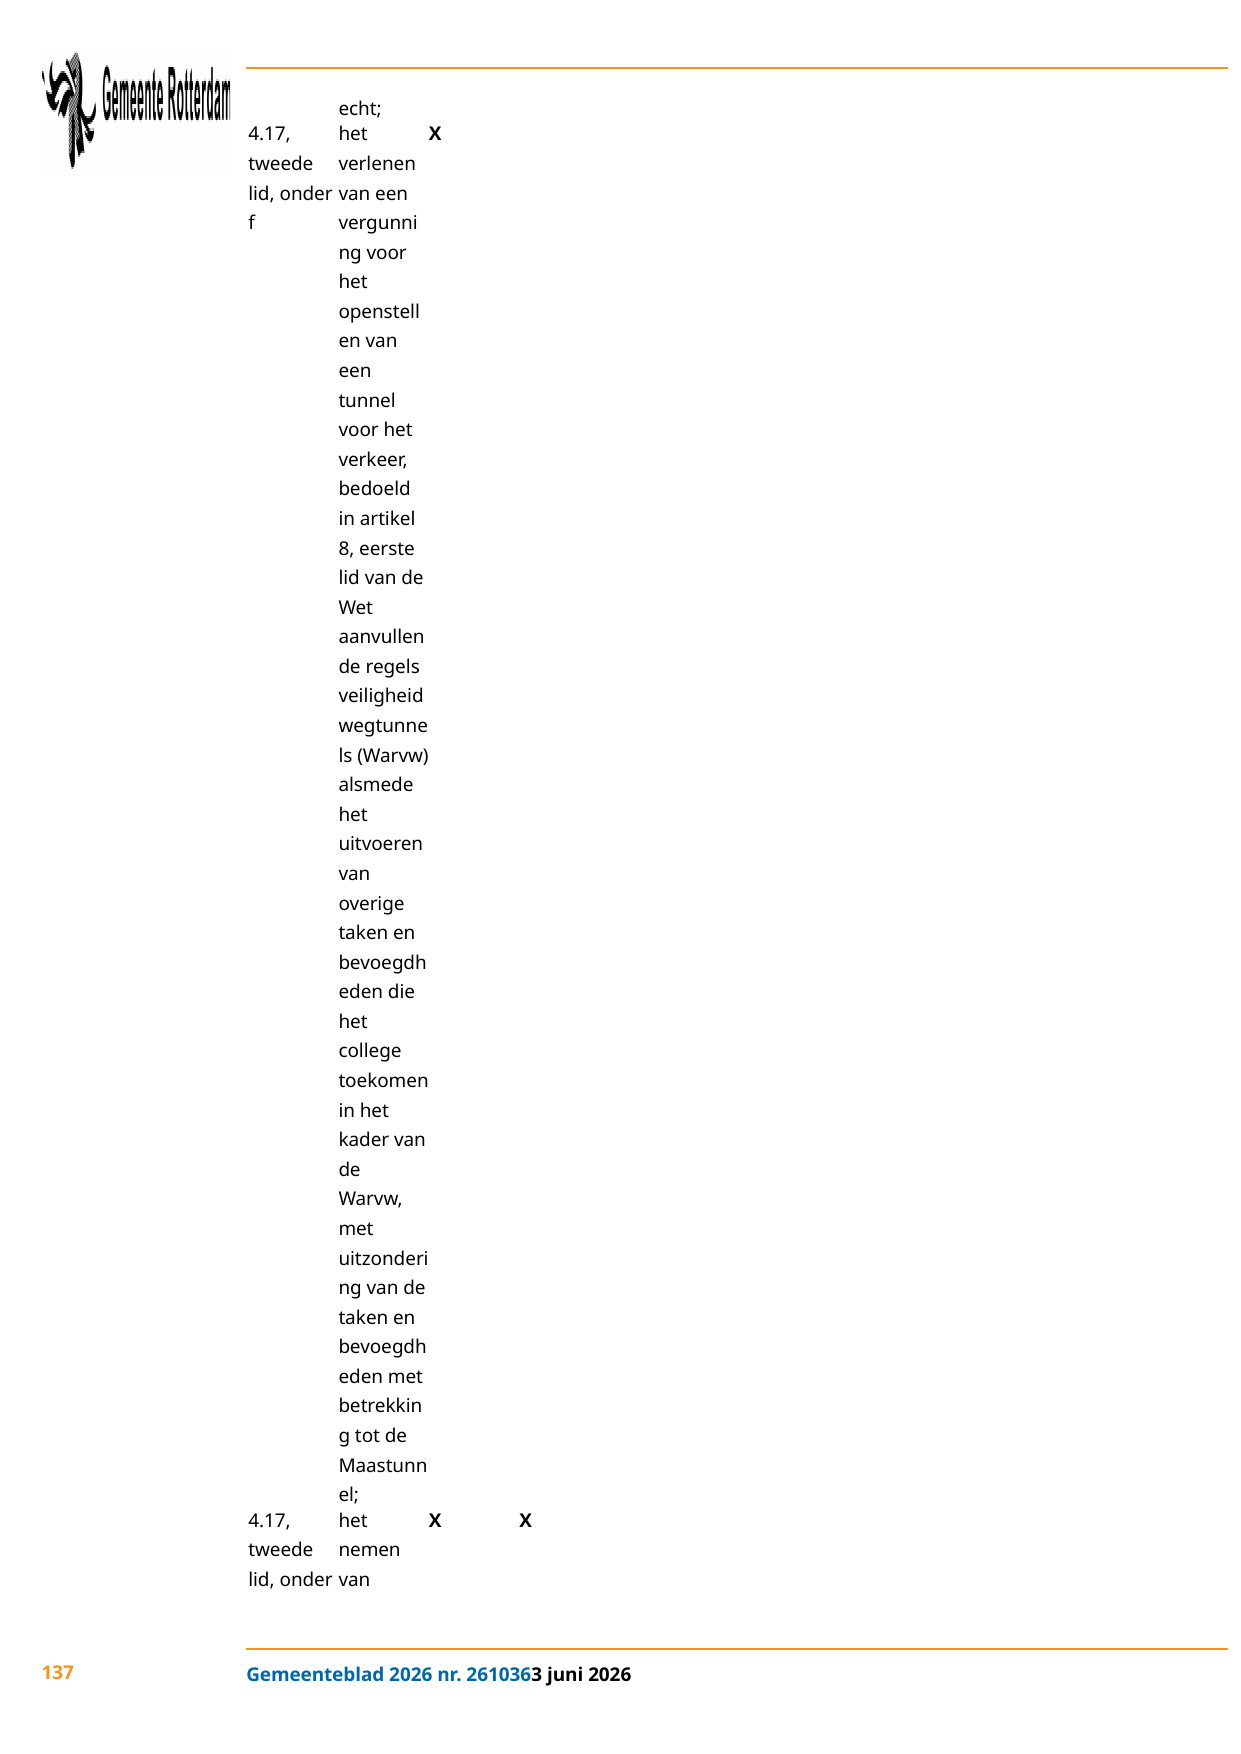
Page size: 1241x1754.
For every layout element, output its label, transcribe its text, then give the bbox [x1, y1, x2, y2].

table_cell [519, 121, 609, 1507]
table_cell [881, 1507, 971, 1592]
table_cell 4.17, tweede lid, onder [248, 1507, 338, 1592]
picture [41, 47, 231, 172]
table_cell 4.17, tweede lid, onder f [248, 121, 338, 1507]
table_cell [700, 95, 790, 121]
table_cell [971, 121, 1061, 1507]
table_cell [248, 95, 338, 121]
table_cell [700, 121, 790, 1507]
table_cell [790, 121, 881, 1507]
table_cell [881, 121, 971, 1507]
table_cell [881, 95, 971, 121]
table_cell [790, 1507, 881, 1592]
table_cell [1061, 1507, 1152, 1592]
table_cell het verlenen van een vergunning voor het openstellen van een tunnel voor het verkeer, bedoeld in artikel 8, eerste lid van de Wet aanvullende regels veiligheid wegtunnels (Warvw) alsmede het uitvoeren van overige taken en bevoegdheden die het college toekomen in het kader van de Warvw, met uitzondering van de taken en bevoegdheden met betrekking tot de Maastunnel; [338, 121, 429, 1507]
table_cell [609, 121, 700, 1507]
table_cell het nemen van [338, 1507, 429, 1592]
table_cell [609, 95, 700, 121]
table_cell [700, 1507, 790, 1592]
table_cell [1061, 121, 1152, 1507]
table_cell [971, 1507, 1061, 1592]
table_cell [519, 95, 609, 121]
table_cell X [429, 1507, 519, 1592]
table_cell [429, 95, 519, 121]
table_cell X [429, 121, 519, 1507]
table_cell [790, 95, 881, 121]
table_cell [971, 95, 1061, 121]
table_cell X [519, 1507, 609, 1592]
table_cell [609, 1507, 700, 1592]
table_cell [1061, 95, 1152, 121]
table_cell echt; [338, 95, 429, 121]
